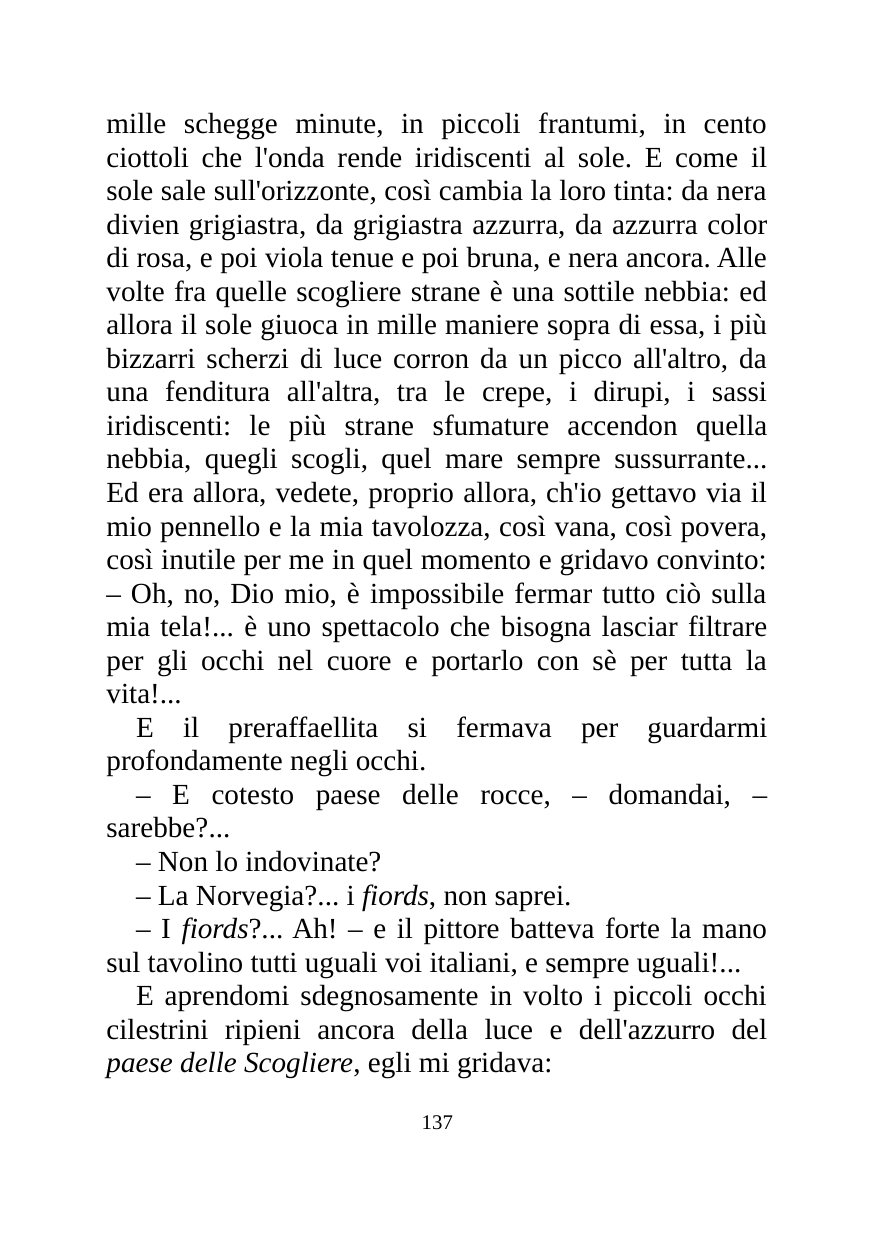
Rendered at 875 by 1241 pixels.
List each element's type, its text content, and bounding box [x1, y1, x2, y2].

text – E cotesto paese delle rocce, – domandai, – sarebbe?... [106, 777, 768, 844]
text – Non lo indovinate? [106, 844, 768, 878]
text – La Norvegia?... i fiords, non saprei. [106, 878, 768, 911]
text – I fiords?... Ah! – e il pittore batteva forte la mano sul tavolino tutti uguali voi italiani, e sempre uguali!... [106, 911, 768, 978]
text mille schegge minute, in piccoli frantumi, in cento ciottoli che l'onda rende iridiscenti al sole. E come il sole sale sull'orizzonte, così cambia la loro tinta: da nera divien grigiastra, da grigiastra azzurra, da azzurra color di rosa, e poi viola tenue e poi bruna, e nera ancora. Alle volte fra quelle scogliere strane è una sottile nebbia: ed allora il sole giuoca in mille maniere sopra di essa, i più bizzarri scherzi di luce corron da un picco all'altro, da una fenditura all'altra, tra le crepe, i dirupi, i sassi iridiscenti: le più strane sfumature accendon quella nebbia, quegli scogli, quel mare sempre sussurrante... Ed era allora, vedete, proprio allora, ch'io gettavo via il mio pennello e la mia tavolozza, così vana, così povera, così inutile per me in quel momento e gridavo convinto: – Oh, no, Dio mio, è impossibile fermar tutto ciò sulla mia tela!... è uno spettacolo che bisogna lasciar filtrare per gli occhi nel cuore e portarlo con sè per tutta la vita!... [106, 106, 768, 710]
text E aprendomi sdegnosamente in volto i piccoli occhi cilestrini ripieni ancora della luce e dell'azzurro del paese delle Scogliere, egli mi gridava: [106, 978, 768, 1079]
text E il preraffaellita si fermava per guardarmi profondamente negli occhi. [106, 710, 768, 777]
